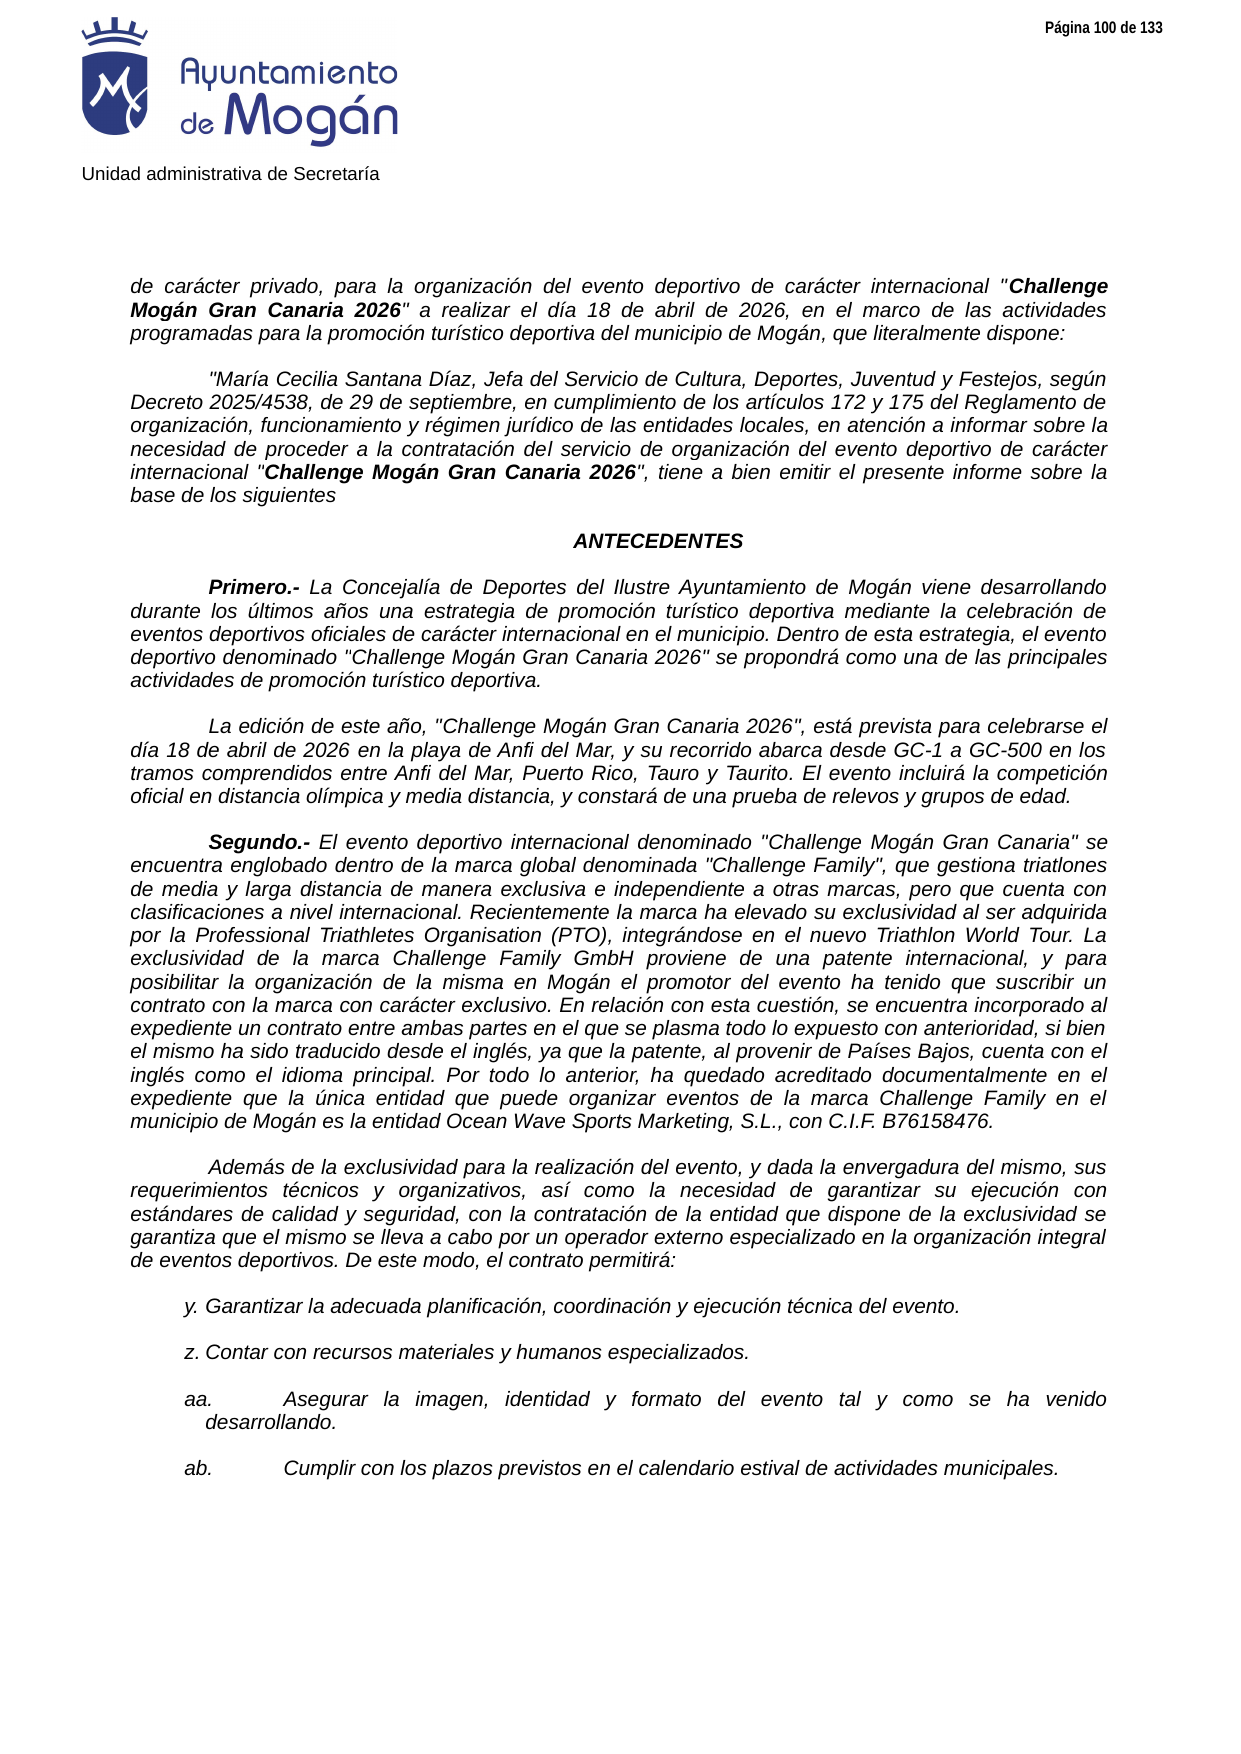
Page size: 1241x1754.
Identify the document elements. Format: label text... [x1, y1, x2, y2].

text Primero.- La Concejalía de Deportes del Ilustre Ayuntamiento de Mogán viene desarrollando durante los últimos años una estrategia de promoción turístico deportiva mediante la celebración de eventos deportivos oficiales de carácter internacional en el municipio. Dentro de esta estrategia, el evento deportivo denominado "Challenge Mogán Gran Canaria 2026" se propondrá como una de las principales actividades de promoción turístico deportiva. [130, 576, 1110, 692]
list Garantizar la adecuada planificación, coordinación y ejecución técnica del evento. [184, 1295, 1110, 1318]
text de carácter privado, para la organización del evento deportivo de carácter internacional "Challenge Mogán Gran Canaria 2026" a realizar el día 18 de abril de 2026, en el marco de las actividades programadas para la promoción turístico deportiva del municipio de Mogán, que literalmente dispone: [130, 275, 1110, 344]
text Además de la exclusividad para la realización del evento, y dada la envergadura del mismo, sus requerimientos técnicos y organizativos, así como la necesidad de garantizar su ejecución con estándares de calidad y seguridad, con la contratación de la entidad que dispone de la exclusividad se garantiza que el mismo se lleva a cabo por un operador externo especializado en la organización integral de eventos deportivos. De este modo, el contrato permitirá: [130, 1156, 1110, 1272]
text Segundo.- El evento deportivo internacional denominado "Challenge Mogán Gran Canaria" se encuentra englobado dentro de la marca global denominada "Challenge Family", que gestiona triatlones de media y larga distancia de manera exclusiva e independiente a otras marcas, pero que cuenta con clasificaciones a nivel internacional. Recientemente la marca ha elevado su exclusividad al ser adquirida por la Professional Triathletes Organisation (PTO), integrándose en el nuevo Triathlon World Tour. La exclusividad de la marca Challenge Family GmbH proviene de una patente internacional, y para posibilitar la organización de la misma en Mogán el promotor del evento ha tenido que suscribir un contrato con la marca con carácter exclusivo. En relación con esta cuestión, se encuentra incorporado al expediente un contrato entre ambas partes en el que se plasma todo lo expuesto con anterioridad, si bien el mismo ha sido traducido desde el inglés, ya que la patente, al provenir de Países Bajos, cuenta con el inglés como el idioma principal. Por todo lo anterior, ha quedado acreditado documentalmente en el expediente que la única entidad que puede organizar eventos de la marca Challenge Family en el municipio de Mogán es la entidad Ocean Wave Sports Marketing, S.L., con C.I.F. B76158476. [130, 831, 1110, 1133]
list Asegurar la imagen, identidad y formato del evento tal y como se ha venido desarrollando. [184, 1387, 1110, 1433]
picture [81, 17, 398, 153]
text "María Cecilia Santana Díaz, Jefa del Servicio de Cultura, Deportes, Juventud y Festejos, según Decreto 2025/4538, de 29 de septiembre, en cumplimiento de los artículos 172 y 175 del Reglamento de organización, funcionamiento y régimen jurídico de las entidades locales, en atención a informar sobre la necesidad de proceder a la contratación del servicio de organización del evento deportivo de carácter internacional "Challenge Mogán Gran Canaria 2026", tiene a bien emitir el presente informe sobre la base de los siguientes [130, 367, 1110, 507]
list Contar con recursos materiales y humanos especializados. [184, 1341, 1110, 1364]
list Cumplir con los plazos previstos en el calendario estival de actividades municipales. [184, 1456, 1110, 1480]
text La edición de este año, "Challenge Mogán Gran Canaria 2026", está prevista para celebrarse el día 18 de abril de 2026 en la playa de Anfi del Mar, y su recorrido abarca desde GC-1 a GC-500 en los tramos comprendidos entre Anfi del Mar, Puerto Rico, Tauro y Taurito. El evento incluirá la competición oficial en distancia olímpica y media distancia, y constará de una prueba de relevos y grupos de edad. [130, 715, 1110, 808]
text ANTECEDENTES [130, 530, 1110, 553]
